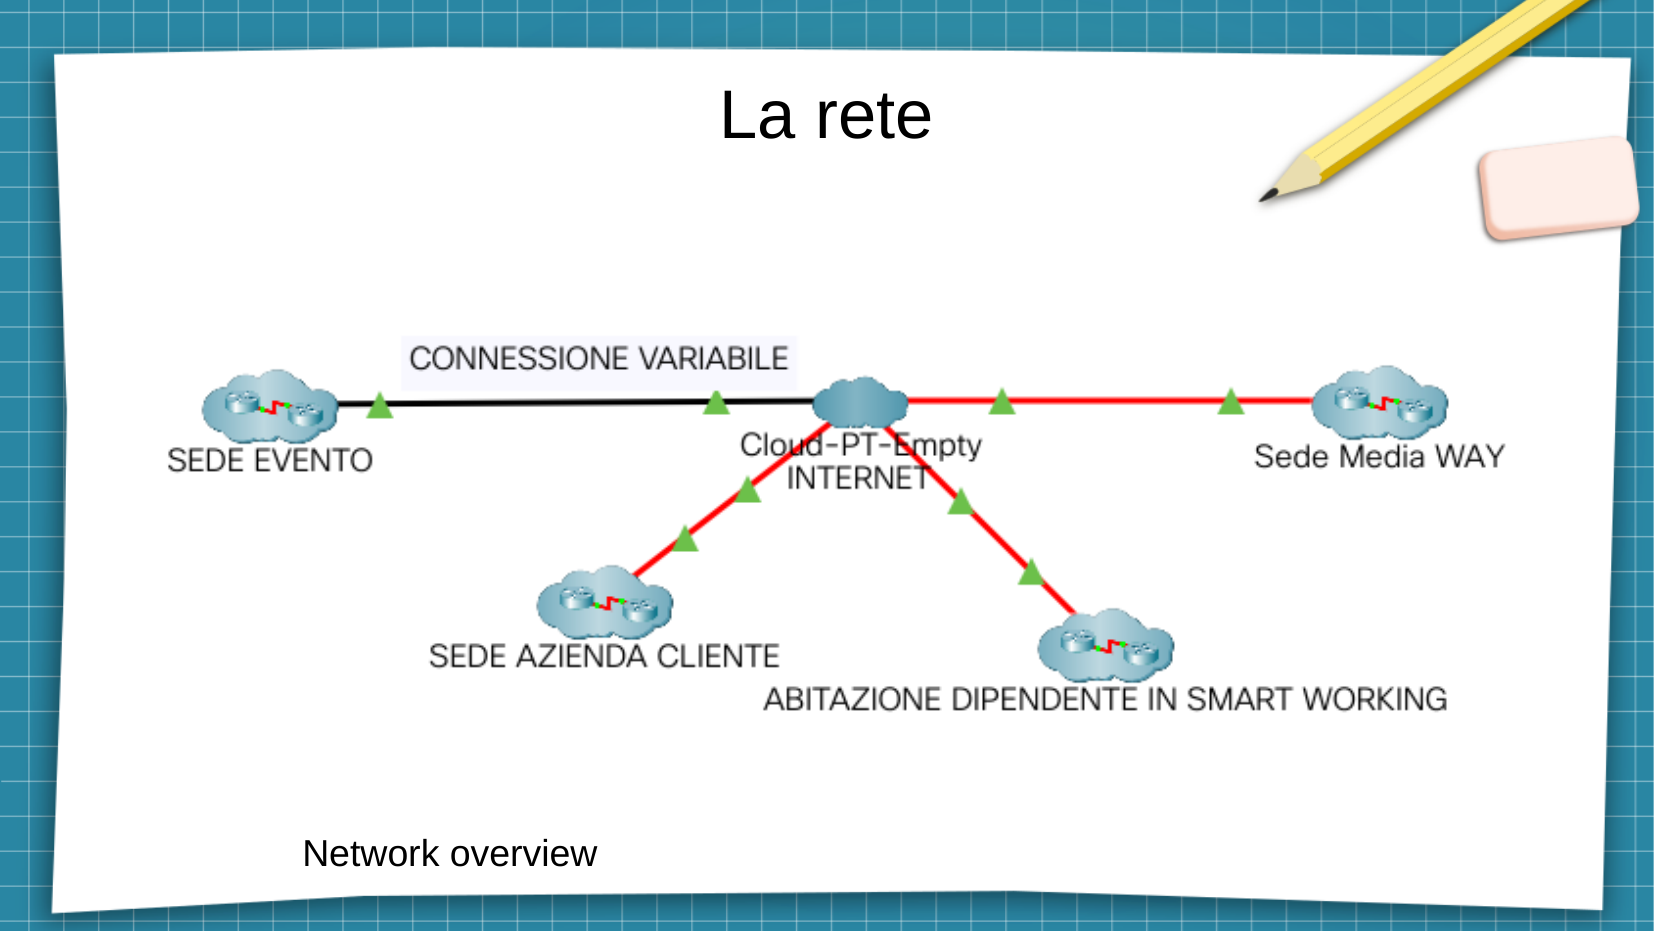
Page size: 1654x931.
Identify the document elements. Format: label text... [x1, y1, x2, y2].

title La rete [82, 37, 1571, 193]
picture [0, 0, 1654, 931]
text_box Network overview [112, 825, 788, 882]
